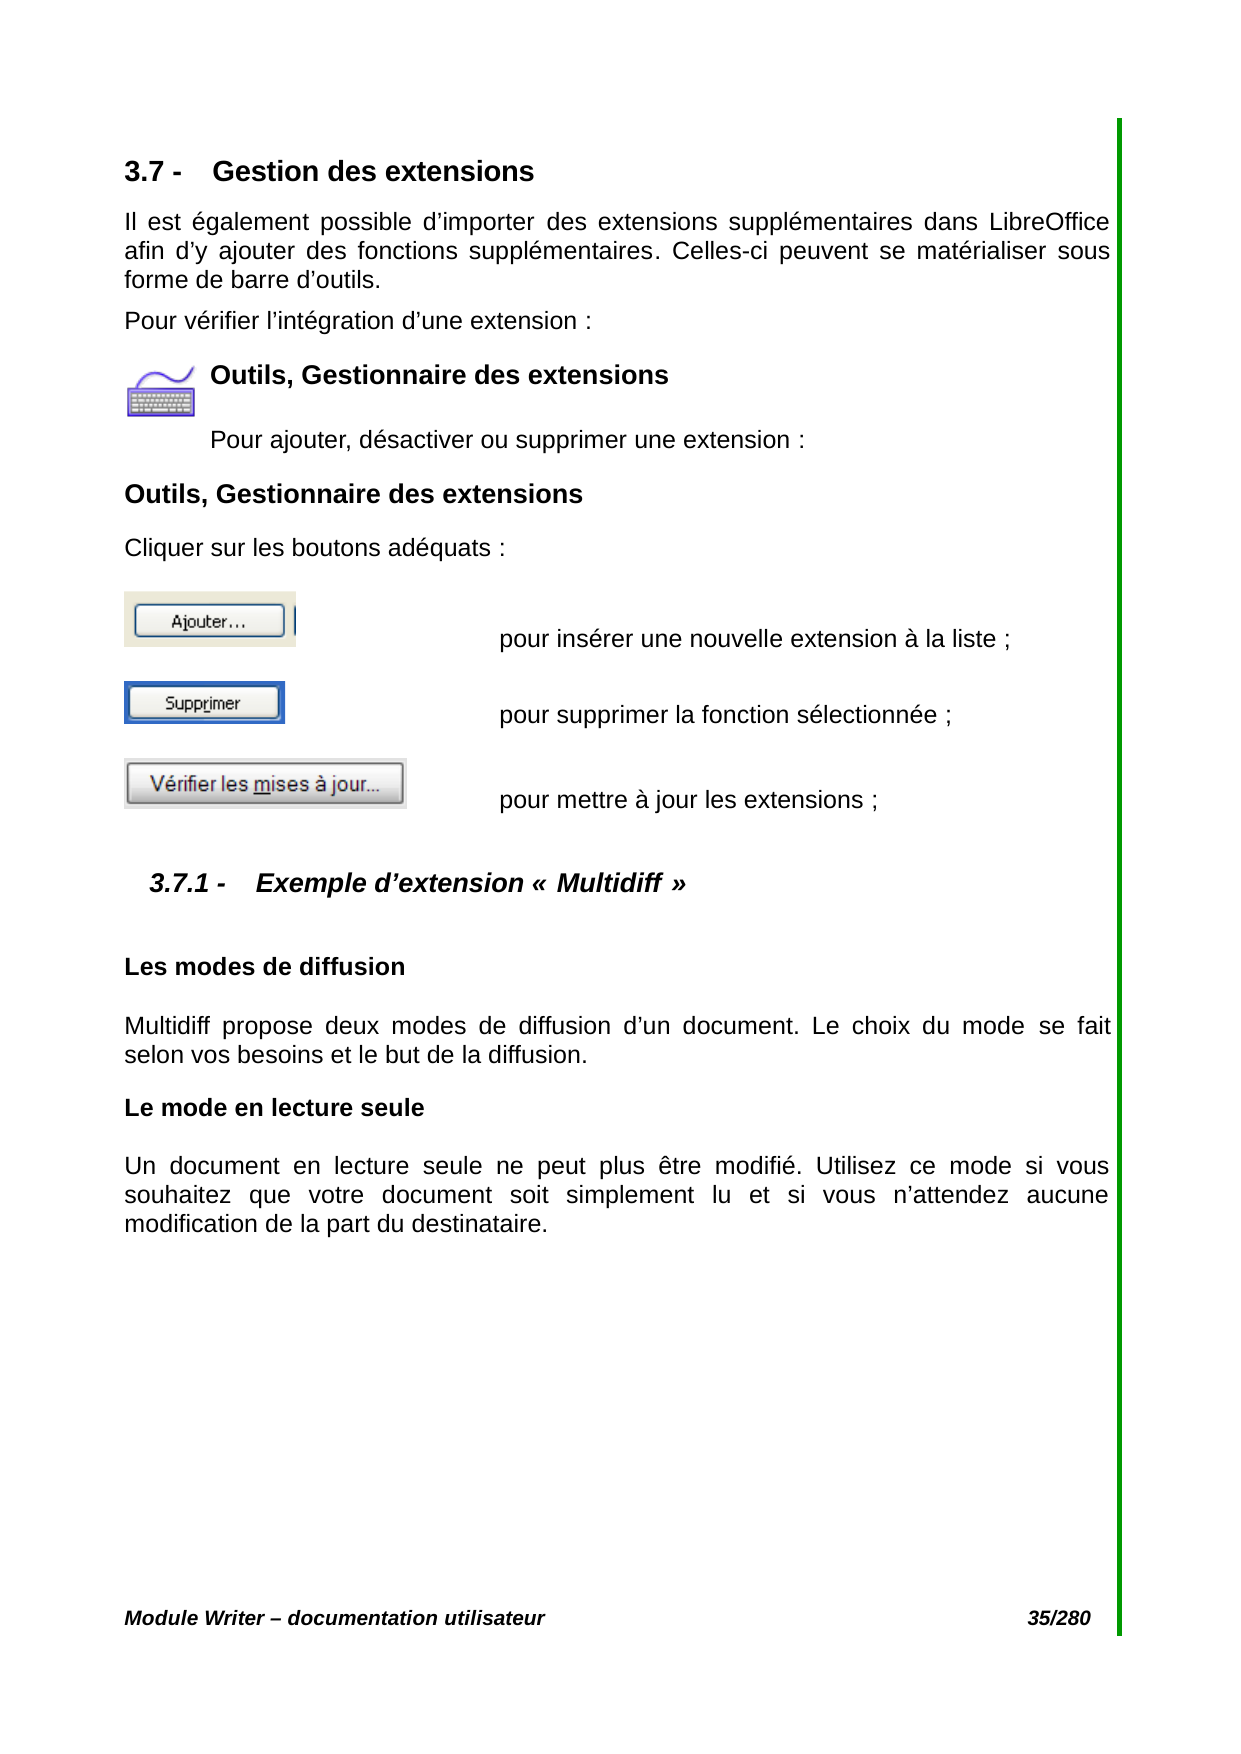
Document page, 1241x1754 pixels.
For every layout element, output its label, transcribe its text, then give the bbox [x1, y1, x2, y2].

text Il est également possible d’importer des extensions supplémentaires dans LibreOffice afin d’y ajouter des fonctions supplémentaires. Celles-ci peuvent se matérialiser sous forme de barre d’outils. [124, 207, 1111, 294]
text Pour vérifier l’intégration d’une extension : [124, 306, 1111, 335]
text Pour ajouter, désactiver ou supprimer une extension : [124, 425, 1111, 454]
text pour mettre à jour les extensions ; [124, 758, 1111, 814]
subtitle Exemple d’extension « Multidiff » [149, 867, 1111, 898]
text Outils, Gestionnaire des extensions [124, 478, 1111, 509]
text Le mode en lecture seule [124, 1092, 1111, 1121]
subtitle Gestion des extensions [124, 153, 1111, 187]
text pour supprimer la fonction sélectionnée ; [124, 682, 1111, 729]
text Multidiff propose deux modes de diffusion d’un document. Le choix du mode se fait selon vos besoins et le but de la diffusion. [124, 1011, 1111, 1069]
text Les modes de diffusion [124, 952, 1111, 981]
text Outils, Gestionnaire des extensions [198, 359, 1111, 390]
text Un document en lecture seule ne peut plus être modifié. Utilisez ce mode si vous souhaitez que votre document soit simplement lu et si vous n’attendez aucune modification de la part du destinataire. [124, 1151, 1111, 1238]
picture [124, 758, 407, 809]
picture [124, 590, 296, 647]
picture [123, 355, 198, 431]
text Cliquer sur les boutons adéquats : [124, 533, 1111, 562]
picture [124, 681, 286, 724]
text pour insérer une nouvelle extension à la liste ; [124, 591, 1111, 652]
